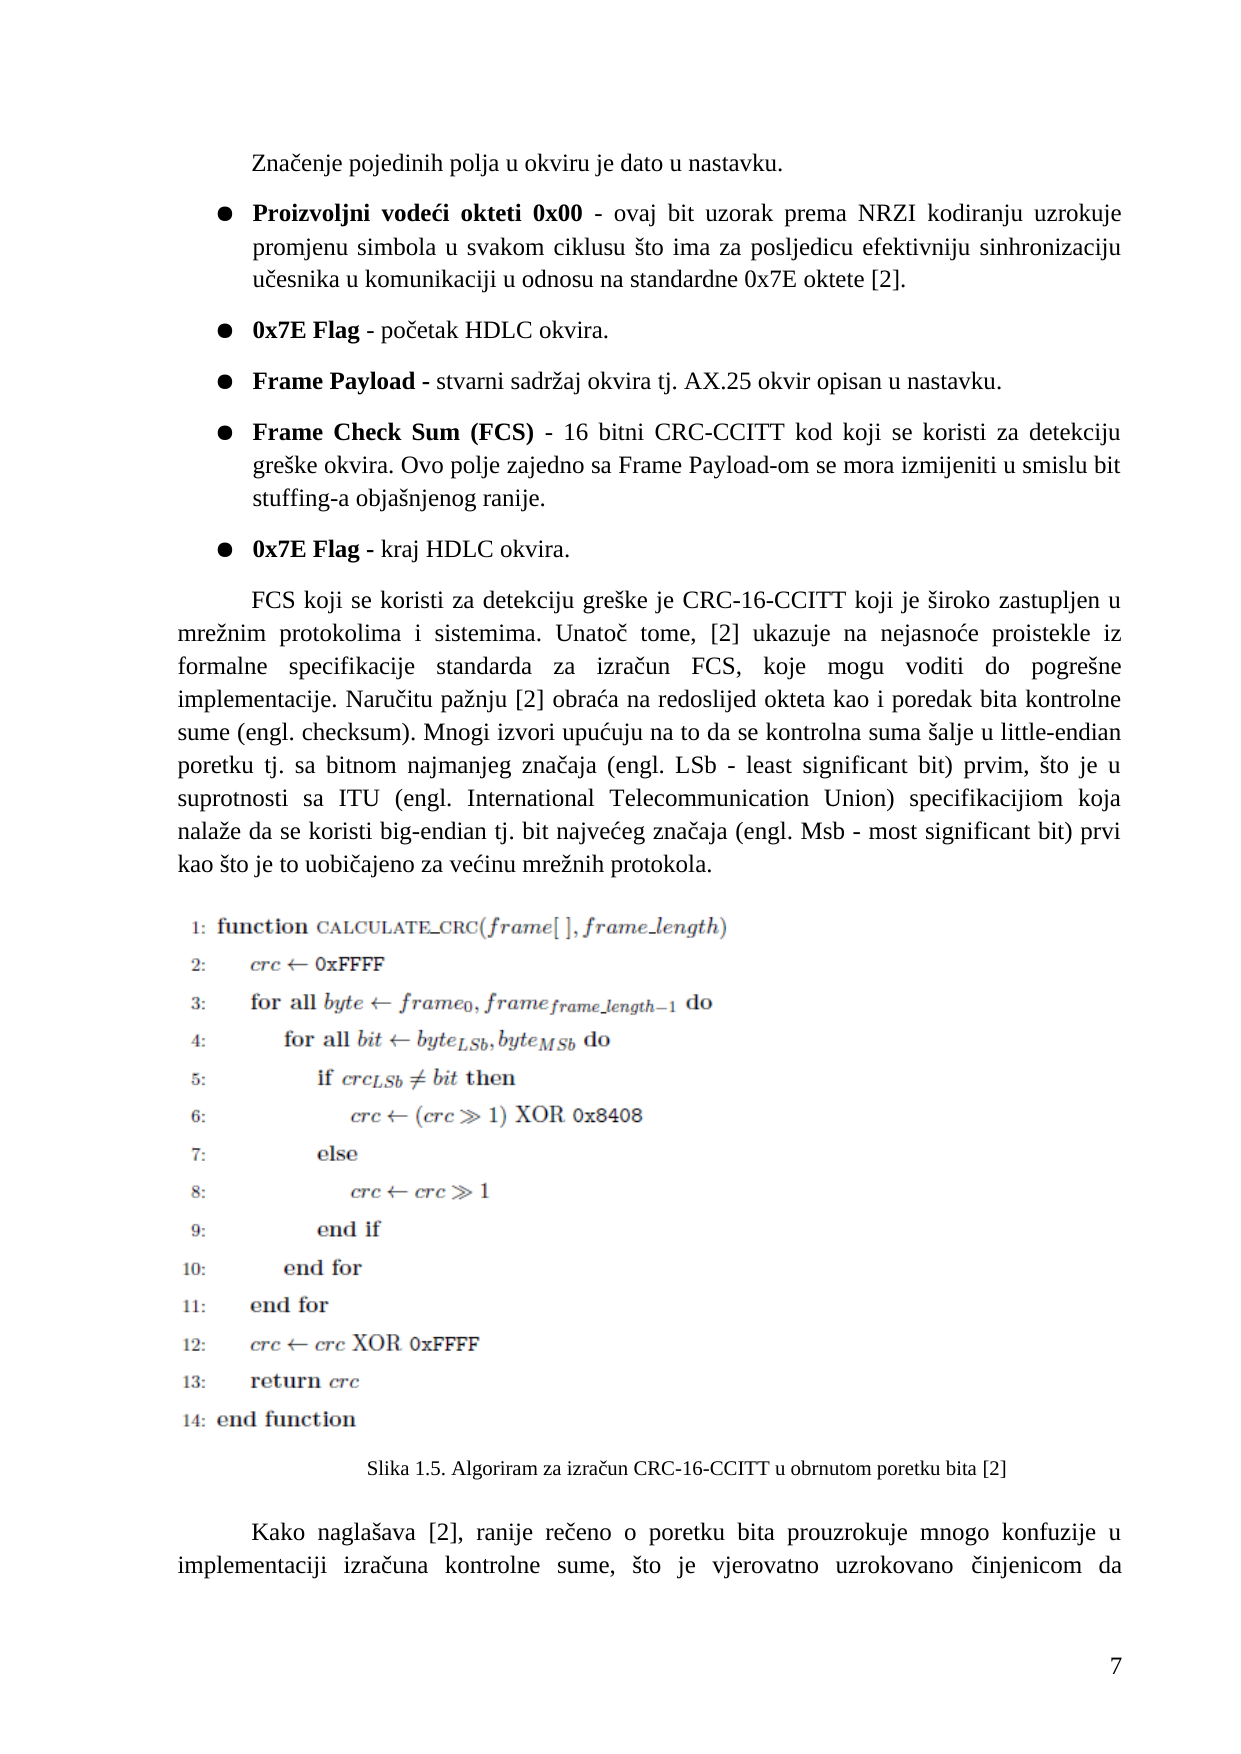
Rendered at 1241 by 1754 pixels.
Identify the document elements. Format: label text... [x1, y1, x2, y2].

list Frame Payload - stvarni sadržaj okvira tj. AX.25 okvir opisan u nastavku. [215, 366, 1122, 395]
picture [172, 909, 1118, 1428]
list 0x7E Flag - početak HDLC okvira. [215, 315, 1122, 344]
list Frame Check Sum (FCS) - 16 bitni CRC-CCITT kod koji se koristi za detekciju greške okvira. Ovo polje zajedno sa Frame Payload-om se mora izmijeniti u smislu bit stuffing-a objašnjenog ranije. [215, 417, 1122, 512]
text FCS koji se koristi za detekciju greške je CRC-16-CCITT koji je široko zastupljen u mrežnim protokolima i sistemima. Unatoč tome, [2] ukazuje na nejasnoće proistekle iz formalne specifikacije standarda za izračun FCS, koje mogu voditi do pogrešne implementacije. Naručitu pažnju [2] obraća na redoslijed okteta kao i poredak bita kontrolne sume (engl. checksum). Mnogi izvori upućuju na to da se kontrolna suma šalje u little-endian poretku tj. sa bitnom najmanjeg značaja (engl. LSb - least significant bit) prvim, što je u suprotnosti sa ITU (engl. International Telecommunication Union) specifikacijiom koja nalaže da se koristi big-endian tj. bit najvećeg značaja (engl. Msb - most significant bit) prvi kao što je to uobičajeno za većinu mrežnih protokola. [177, 585, 1122, 878]
list Proizvoljni vodeći okteti 0x00 - ovaj bit uzorak prema NRZI kodiranju uzrokuje promjenu simbola u svakom ciklusu što ima za posljedicu efektivniju sinhronizaciju učesnika u komunikaciji u odnosu na standardne 0x7E oktete [2]. [215, 198, 1122, 293]
text Slika 1.5. Algoriram za izračun CRC-16-CCITT u obrnutom poretku bita [2] [177, 1456, 1122, 1480]
list 0x7E Flag - kraj HDLC okvira. [215, 534, 1122, 563]
text Značenje pojedinih polja u okviru je dato u nastavku. [177, 148, 1122, 176]
text Kako naglašava [2], ranije rečeno o poretku bita prouzrokuje mnogo konfuzije u implementaciji izračuna kontrolne sume, što je vjerovatno uzrokovano činjenicom da [177, 1517, 1122, 1579]
